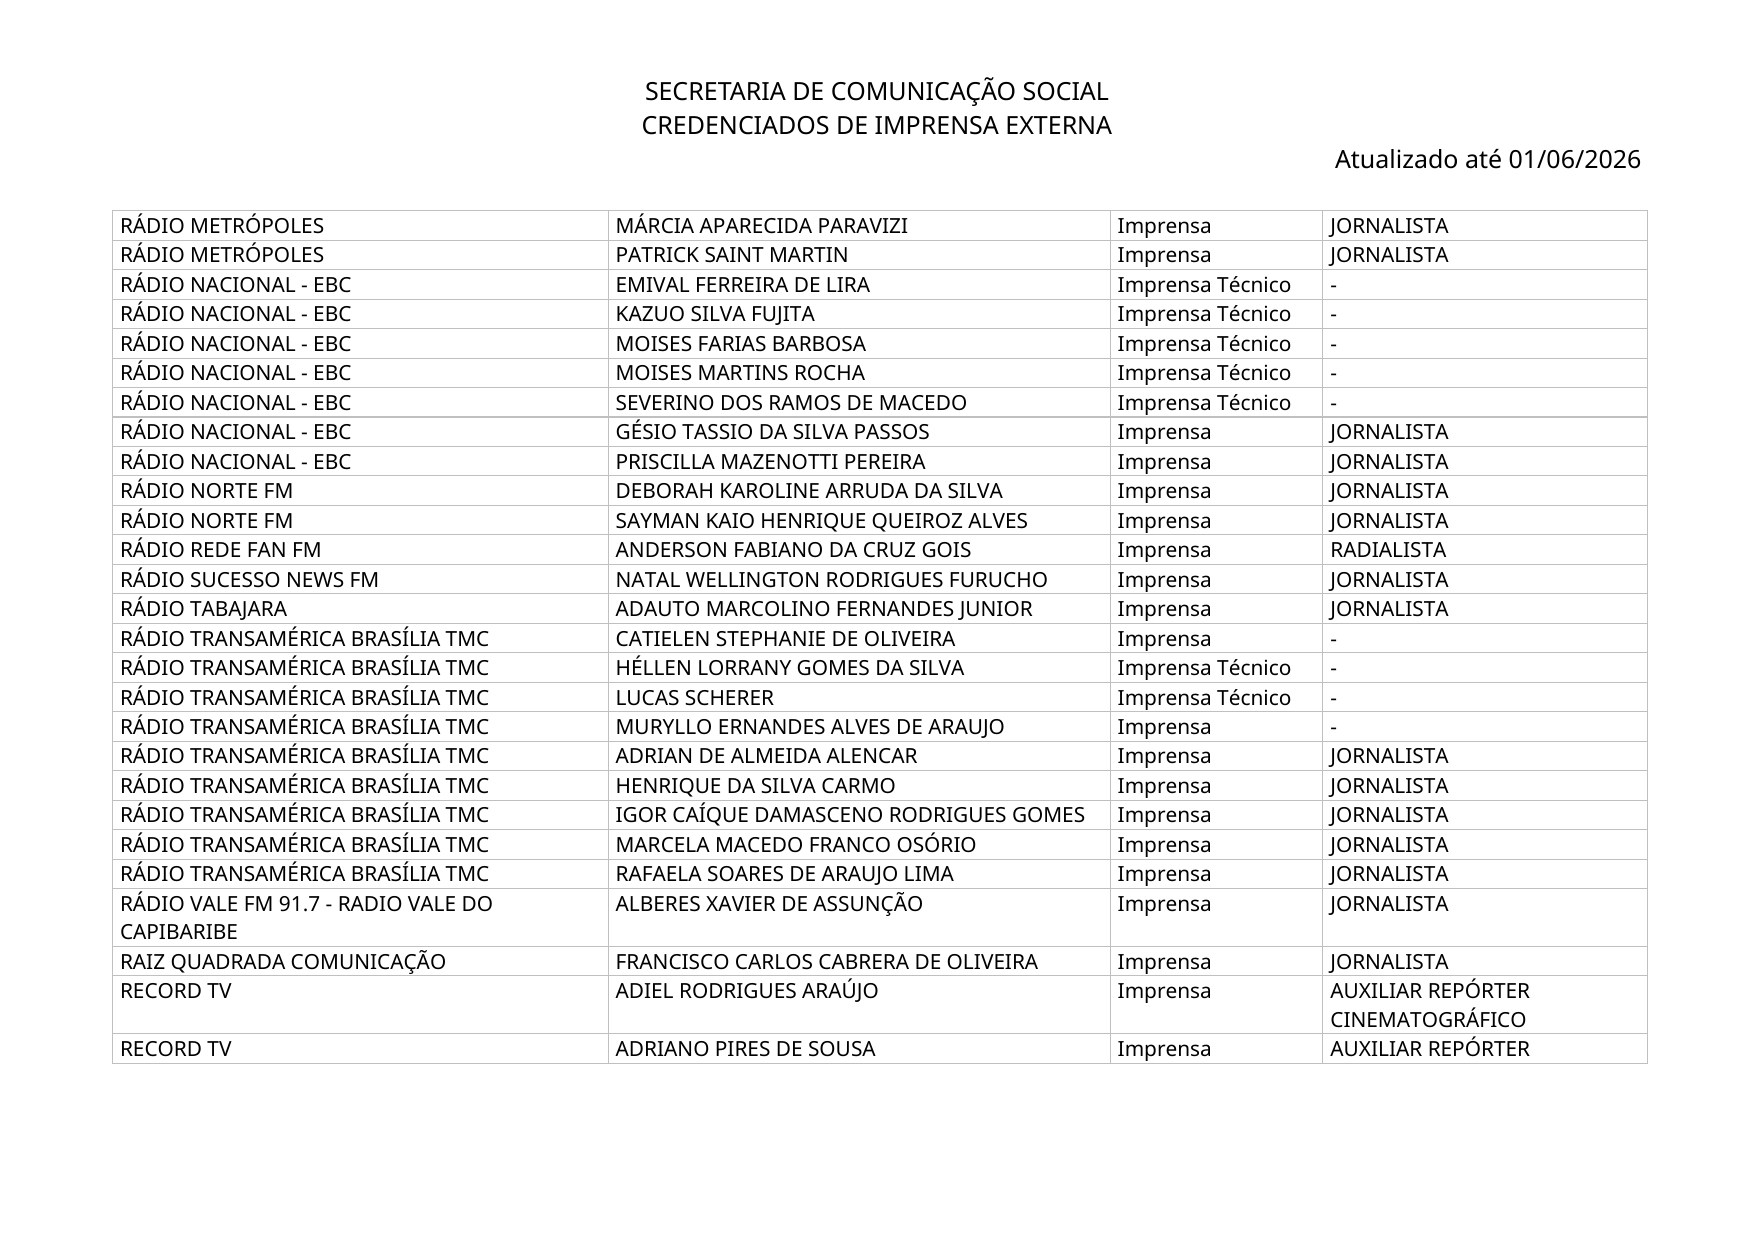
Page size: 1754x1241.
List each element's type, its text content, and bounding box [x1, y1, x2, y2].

table_cell SAYMAN KAIO HENRIQUE QUEIROZ ALVES [609, 506, 1110, 534]
table_cell Imprensa [1111, 742, 1322, 770]
table_cell - [1323, 653, 1647, 682]
table_cell HENRIQUE DA SILVA CARMO [609, 771, 1110, 799]
table_cell JORNALISTA [1323, 594, 1647, 623]
table_cell RÁDIO NORTE FM [113, 506, 608, 534]
table_cell RÁDIO NACIONAL - EBC [113, 329, 608, 357]
table_cell RÁDIO TRANSAMÉRICA BRASÍLIA TMC [113, 653, 608, 682]
table_cell - [1323, 329, 1647, 357]
table_cell MOISES FARIAS BARBOSA [609, 329, 1110, 357]
table_cell RÁDIO NORTE FM [113, 476, 608, 505]
table_cell KAZUO SILVA FUJITA [609, 300, 1110, 328]
table_cell JORNALISTA [1323, 476, 1647, 505]
table_cell Imprensa [1111, 830, 1322, 858]
table_cell RÁDIO TRANSAMÉRICA BRASÍLIA TMC [113, 860, 608, 888]
table_cell SEVERINO DOS RAMOS DE MACEDO [609, 388, 1110, 416]
table_cell JORNALISTA [1323, 742, 1647, 770]
table_cell - [1323, 300, 1647, 328]
table_cell - [1323, 624, 1647, 652]
table_cell DEBORAH KAROLINE ARRUDA DA SILVA [609, 476, 1110, 505]
table_cell JORNALISTA [1323, 801, 1647, 829]
table_cell Imprensa [1111, 624, 1322, 652]
table_cell Imprensa [1111, 476, 1322, 505]
table_cell Imprensa [1111, 889, 1322, 946]
table_cell Imprensa [1111, 801, 1322, 829]
table_cell AUXILIAR REPÓRTER [1323, 1034, 1647, 1063]
table_cell NATAL WELLINGTON RODRIGUES FURUCHO [609, 565, 1110, 593]
table_cell RÁDIO METRÓPOLES [113, 211, 608, 239]
table_cell RADIALISTA [1323, 535, 1647, 564]
table_cell - [1323, 388, 1647, 416]
table_cell JORNALISTA [1323, 211, 1647, 239]
table_cell Imprensa Técnico [1111, 329, 1322, 357]
table_cell JORNALISTA [1323, 418, 1647, 446]
table_cell JORNALISTA [1323, 771, 1647, 799]
table_cell Imprensa [1111, 947, 1322, 975]
table_cell CATIELEN STEPHANIE DE OLIVEIRA [609, 624, 1110, 652]
table_cell RÁDIO SUCESSO NEWS FM [113, 565, 608, 593]
table_cell RÁDIO TRANSAMÉRICA BRASÍLIA TMC [113, 771, 608, 799]
table_cell RÁDIO METRÓPOLES [113, 241, 608, 269]
table_cell JORNALISTA [1323, 447, 1647, 475]
table_cell RÁDIO NACIONAL - EBC [113, 447, 608, 475]
table_cell - [1323, 359, 1647, 387]
table_cell RÁDIO TRANSAMÉRICA BRASÍLIA TMC [113, 742, 608, 770]
table_cell RECORD TV [113, 976, 608, 1033]
table_cell IGOR CAÍQUE DAMASCENO RODRIGUES GOMES [609, 801, 1110, 829]
table_cell Imprensa Técnico [1111, 683, 1322, 711]
table_cell Imprensa Técnico [1111, 270, 1322, 298]
table_cell JORNALISTA [1323, 889, 1647, 946]
table_cell ANDERSON FABIANO DA CRUZ GOIS [609, 535, 1110, 564]
table_cell Imprensa Técnico [1111, 300, 1322, 328]
table_cell ADRIAN DE ALMEIDA ALENCAR [609, 742, 1110, 770]
table_cell ALBERES XAVIER DE ASSUNÇÃO [609, 889, 1110, 946]
table_cell EMIVAL FERREIRA DE LIRA [609, 270, 1110, 298]
table_cell Imprensa Técnico [1111, 653, 1322, 682]
table_cell Imprensa [1111, 1034, 1322, 1063]
table_cell Imprensa [1111, 712, 1322, 741]
table_cell Imprensa [1111, 565, 1322, 593]
table_cell - [1323, 270, 1647, 298]
table_cell RÁDIO NACIONAL - EBC [113, 418, 608, 446]
table_cell RAFAELA SOARES DE ARAUJO LIMA [609, 860, 1110, 888]
table_cell Imprensa Técnico [1111, 388, 1322, 416]
table_cell RÁDIO NACIONAL - EBC [113, 359, 608, 387]
table_cell Imprensa [1111, 506, 1322, 534]
table_cell ADAUTO MARCOLINO FERNANDES JUNIOR [609, 594, 1110, 623]
table_cell Imprensa Técnico [1111, 359, 1322, 387]
table_cell JORNALISTA [1323, 565, 1647, 593]
table_cell - [1323, 683, 1647, 711]
table_cell MURYLLO ERNANDES ALVES DE ARAUJO [609, 712, 1110, 741]
table_cell JORNALISTA [1323, 241, 1647, 269]
table_cell RÁDIO TRANSAMÉRICA BRASÍLIA TMC [113, 801, 608, 829]
table_cell RÁDIO TRANSAMÉRICA BRASÍLIA TMC [113, 683, 608, 711]
table_cell RÁDIO TABAJARA [113, 594, 608, 623]
table_cell MÁRCIA APARECIDA PARAVIZI [609, 211, 1110, 239]
table_cell ADIEL RODRIGUES ARAÚJO [609, 976, 1110, 1033]
table_cell MOISES MARTINS ROCHA [609, 359, 1110, 387]
table_cell Imprensa [1111, 976, 1322, 1033]
table_cell PATRICK SAINT MARTIN [609, 241, 1110, 269]
table_cell Imprensa [1111, 771, 1322, 799]
table_cell RAIZ QUADRADA COMUNICAÇÃO [113, 947, 608, 975]
table_cell JORNALISTA [1323, 947, 1647, 975]
table_cell RECORD TV [113, 1034, 608, 1063]
table_cell RÁDIO VALE FM 91.7 - RADIO VALE DO CAPIBARIBE [113, 889, 608, 946]
table_cell RÁDIO NACIONAL - EBC [113, 388, 608, 416]
table_cell Imprensa [1111, 418, 1322, 446]
table_cell Imprensa [1111, 241, 1322, 269]
table_cell RÁDIO NACIONAL - EBC [113, 300, 608, 328]
table_cell - [1323, 712, 1647, 741]
table_cell JORNALISTA [1323, 830, 1647, 858]
table_cell RÁDIO TRANSAMÉRICA BRASÍLIA TMC [113, 712, 608, 741]
table_cell AUXILIAR REPÓRTER CINEMATOGRÁFICO [1323, 976, 1647, 1033]
table_cell MARCELA MACEDO FRANCO OSÓRIO [609, 830, 1110, 858]
table_cell PRISCILLA MAZENOTTI PEREIRA [609, 447, 1110, 475]
table_cell LUCAS SCHERER [609, 683, 1110, 711]
table_cell Imprensa [1111, 447, 1322, 475]
table_cell Imprensa [1111, 211, 1322, 239]
table_cell Imprensa [1111, 860, 1322, 888]
table_cell RÁDIO TRANSAMÉRICA BRASÍLIA TMC [113, 624, 608, 652]
table_cell HÉLLEN LORRANY GOMES DA SILVA [609, 653, 1110, 682]
table_cell Imprensa [1111, 535, 1322, 564]
table_cell ADRIANO PIRES DE SOUSA [609, 1034, 1110, 1063]
table_cell RÁDIO NACIONAL - EBC [113, 270, 608, 298]
table_cell GÉSIO TASSIO DA SILVA PASSOS [609, 418, 1110, 446]
table_cell JORNALISTA [1323, 860, 1647, 888]
table_cell RÁDIO REDE FAN FM [113, 535, 608, 564]
table_cell Imprensa [1111, 594, 1322, 623]
table_cell RÁDIO TRANSAMÉRICA BRASÍLIA TMC [113, 830, 608, 858]
table_cell JORNALISTA [1323, 506, 1647, 534]
table_cell FRANCISCO CARLOS CABRERA DE OLIVEIRA [609, 947, 1110, 975]
